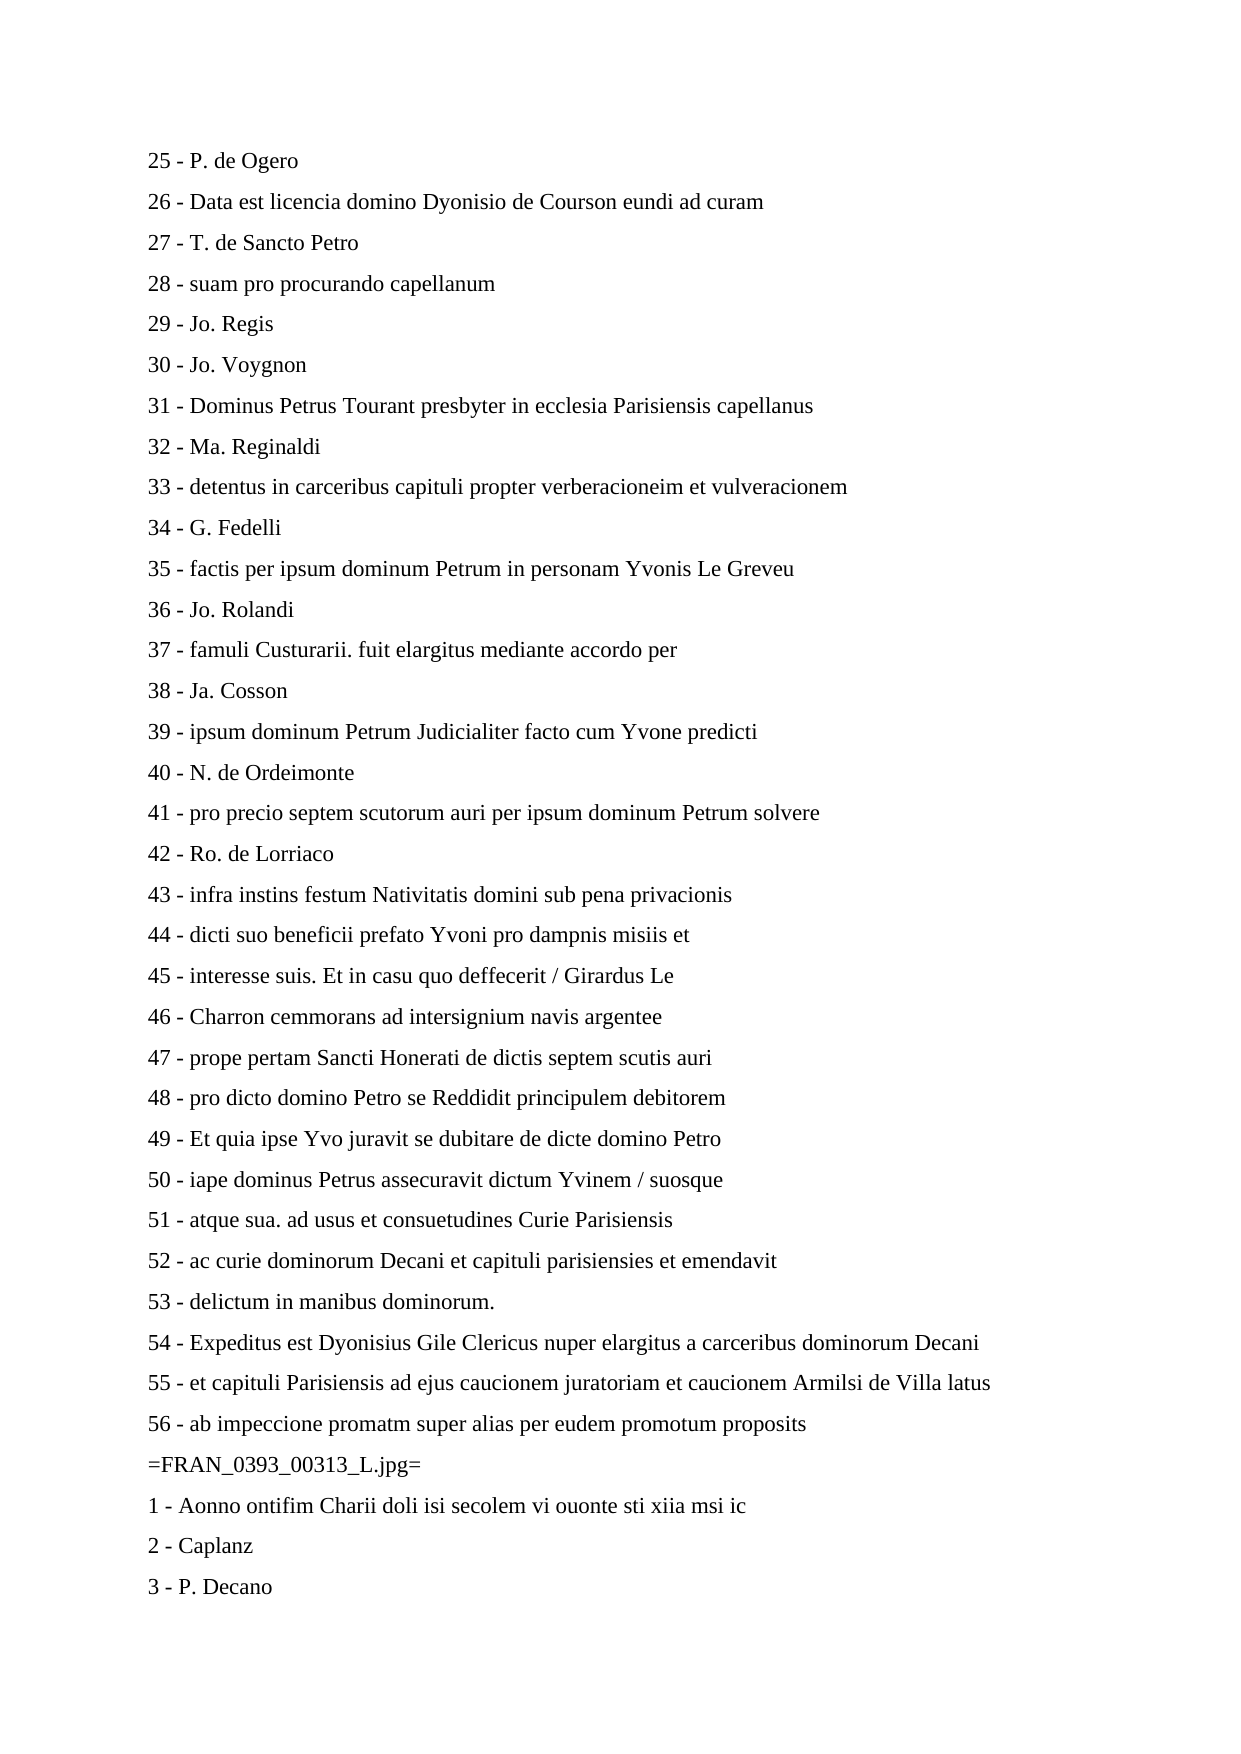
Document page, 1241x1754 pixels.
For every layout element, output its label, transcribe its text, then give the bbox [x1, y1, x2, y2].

text 35 - factis per ipsum dominum Petrum in personam Yvonis Le Greveu [148, 555, 1093, 581]
text 49 - Et quia ipse Yvo juravit se dubitare de dicte domino Petro [148, 1125, 1093, 1151]
text 33 - detentus in carceribus capituli propter verberacioneim et vulveracionem [148, 473, 1093, 500]
text 3 - P. Decano [148, 1573, 1093, 1599]
text 34 - G. Fedelli [148, 514, 1093, 541]
text 53 - delictum in manibus dominorum. [148, 1288, 1093, 1314]
text 43 - infra instins festum Nativitatis domini sub pena privacionis [148, 881, 1093, 907]
text 44 - dicti suo beneficii prefato Yvoni pro dampnis misiis et [148, 921, 1093, 948]
text 41 - pro precio septem scutorum auri per ipsum dominum Petrum solvere [148, 799, 1093, 826]
text 54 - Expeditus est Dyonisius Gile Clericus nuper elargitus a carceribus dominorum Decani [148, 1329, 1093, 1355]
text 51 - atque sua. ad usus et consuetudines Curie Parisiensis [148, 1207, 1093, 1233]
text 45 - interesse suis. Et in casu quo deffecerit / Girardus Le [148, 962, 1093, 988]
text 50 - iape dominus Petrus assecuravit dictum Yvinem / suosque [148, 1166, 1093, 1192]
text 30 - Jo. Voygnon [148, 351, 1093, 378]
text 48 - pro dicto domino Petro se Reddidit principulem debitorem [148, 1084, 1093, 1111]
text 2 - Caplanz [148, 1532, 1093, 1559]
text 25 - P. de Ogero [148, 148, 1093, 174]
text 42 - Ro. de Lorriaco [148, 840, 1093, 866]
text 46 - Charron cemmorans ad intersignium navis argentee [148, 1003, 1093, 1029]
text 28 - suam pro procurando capellanum [148, 270, 1093, 296]
text 27 - T. de Sancto Petro [148, 229, 1093, 255]
text 32 - Ma. Reginaldi [148, 433, 1093, 459]
text =FRAN_0393_00313_L.jpg= [148, 1451, 1093, 1477]
text 52 - ac curie dominorum Decani et capituli parisiensies et emendavit [148, 1247, 1093, 1274]
text 29 - Jo. Regis [148, 311, 1093, 337]
text 1 - Aonno ontifim Charii doli isi secolem vi ouonte sti xiia msi ic [148, 1492, 1093, 1518]
text 39 - ipsum dominum Petrum Judicialiter facto cum Yvone predicti [148, 718, 1093, 744]
text 55 - et capituli Parisiensis ad ejus caucionem juratoriam et caucionem Armilsi de Villa latus [148, 1369, 1093, 1396]
text 26 - Data est licencia domino Dyonisio de Courson eundi ad curam [148, 188, 1093, 215]
text 38 - Ja. Cosson [148, 677, 1093, 703]
text 56 - ab impeccione promatm super alias per eudem promotum proposits [148, 1410, 1093, 1437]
text 40 - N. de Ordeimonte [148, 758, 1093, 785]
text 47 - prope pertam Sancti Honerati de dictis septem scutis auri [148, 1044, 1093, 1070]
text 36 - Jo. Rolandi [148, 596, 1093, 622]
text 31 - Dominus Petrus Tourant presbyter in ecclesia Parisiensis capellanus [148, 392, 1093, 418]
text 37 - famuli Custurarii. fuit elargitus mediante accordo per [148, 636, 1093, 663]
